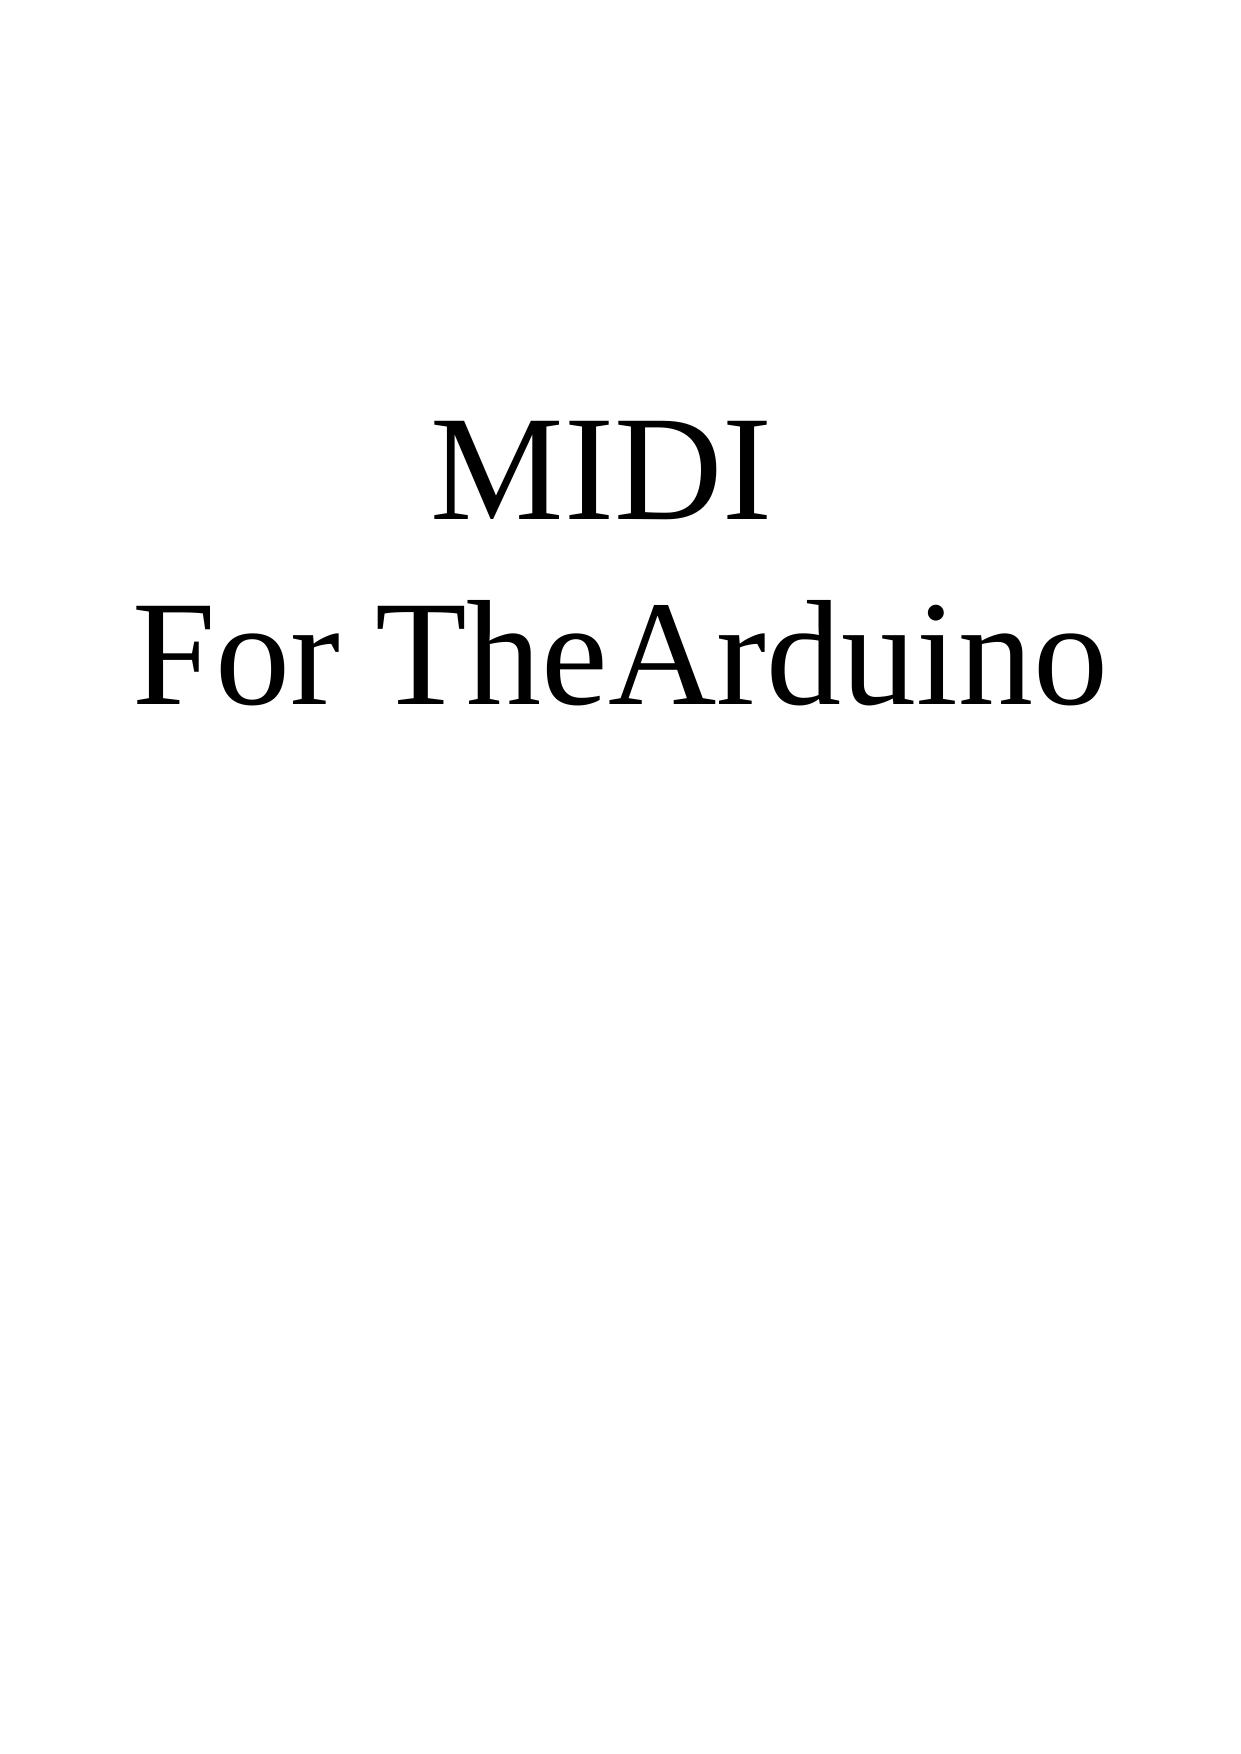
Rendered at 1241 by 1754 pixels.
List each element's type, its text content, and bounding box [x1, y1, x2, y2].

text MIDI [118, 379, 1122, 552]
text For TheArduino [118, 564, 1122, 737]
